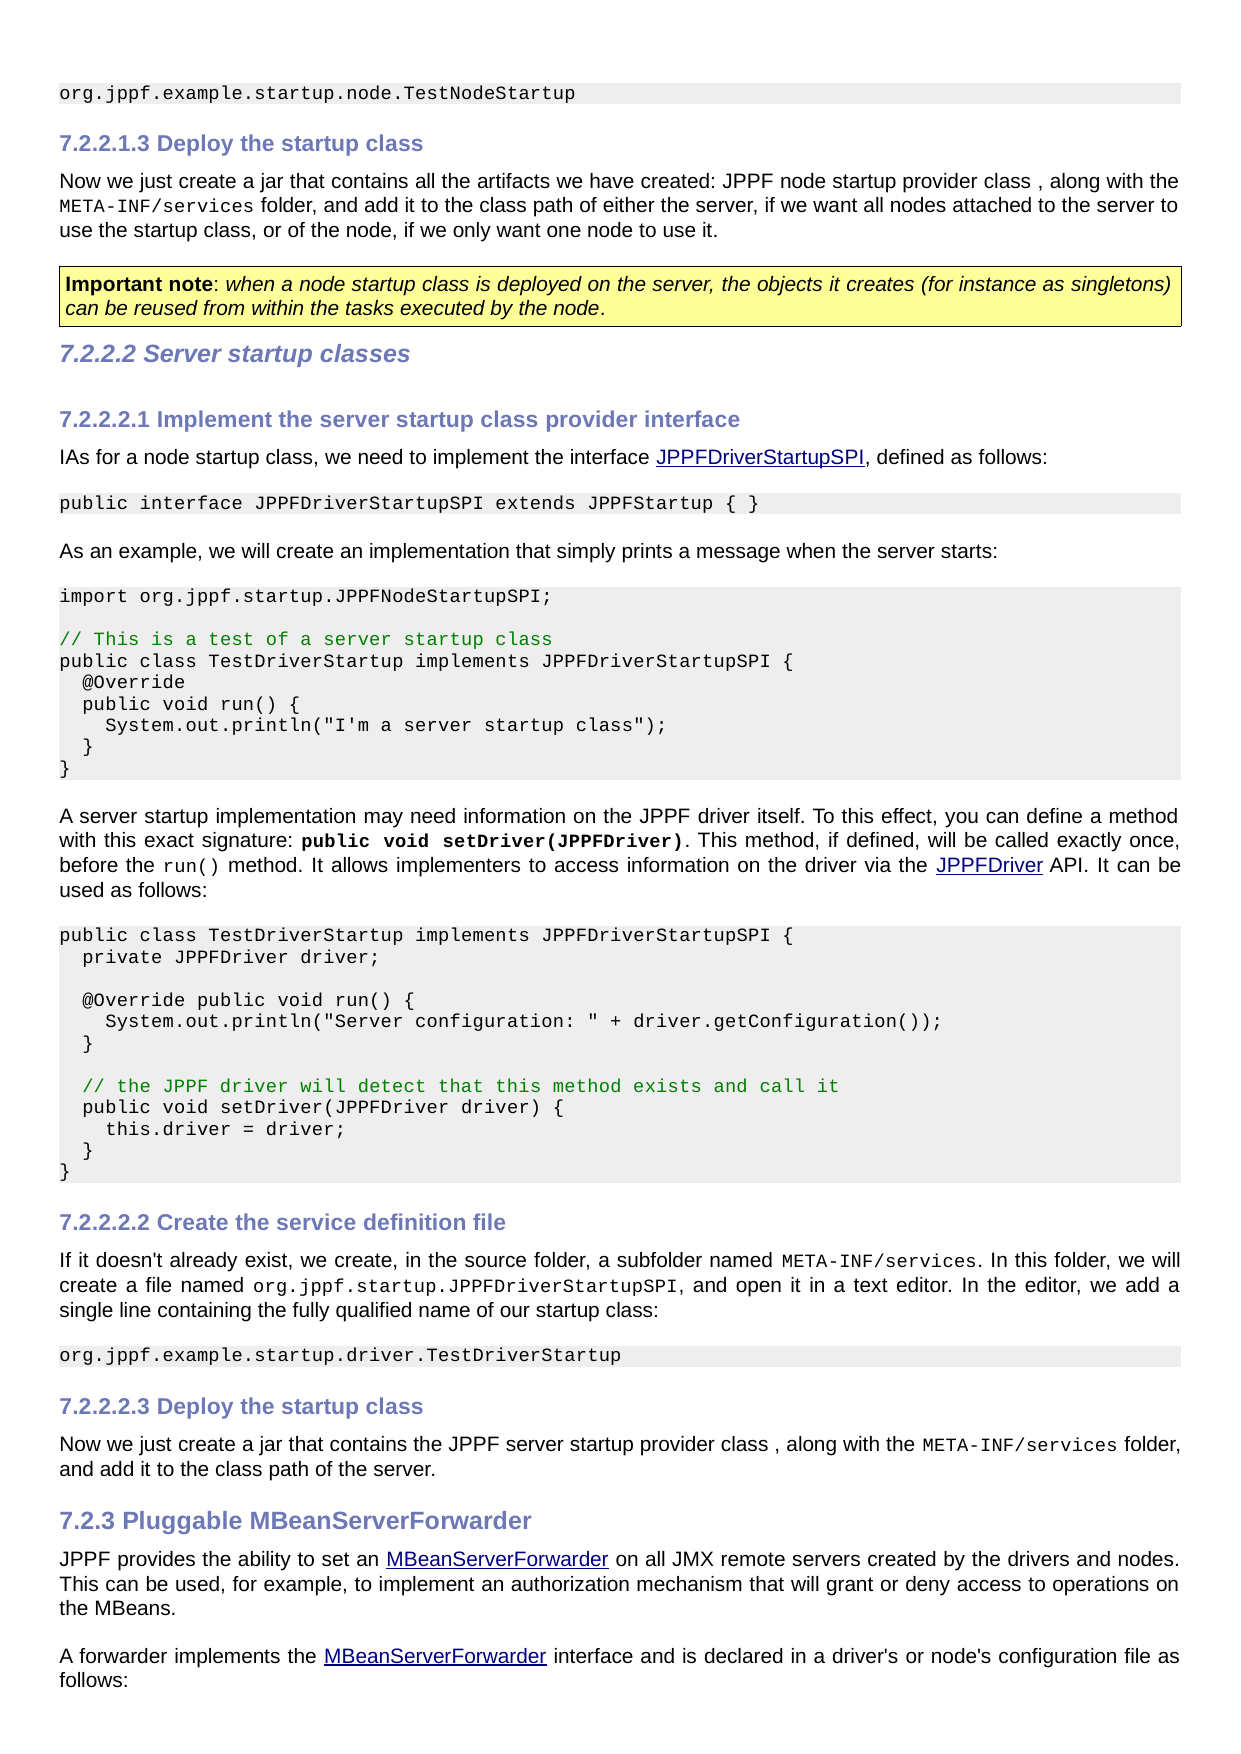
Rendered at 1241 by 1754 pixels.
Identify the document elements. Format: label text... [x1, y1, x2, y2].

text } [59, 758, 1181, 780]
text private JPPFDriver driver; [59, 947, 1181, 969]
text Now we just create a jar that contains the JPPF server startup provider class , along with the META-INF/services folder, and add it to the class path of the server. [59, 1432, 1181, 1481]
text JPPF provides the ability to set an MBeanServerForwarder on all JMX remote servers created by the drivers and nodes. This can be used, for example, to implement an authorization mechanism that will grant or deny access to operations on the MBeans. [59, 1547, 1181, 1619]
text import org.jppf.startup.JPPFNodeStartupSPI; [59, 587, 1181, 608]
text public void setDriver(JPPFDriver driver) { [59, 1097, 1181, 1119]
text } [59, 1162, 1181, 1183]
text A forwarder implements the MBeanServerForwarder interface and is declared in a driver's or node's configuration file as follows: [59, 1644, 1181, 1692]
text this.driver = driver; [59, 1119, 1181, 1140]
text } [59, 1033, 1181, 1054]
text org.jppf.example.startup.node.TestNodeStartup [59, 83, 1181, 104]
text public class TestDriverStartup implements JPPFDriverStartupSPI { [59, 651, 1181, 672]
text // the JPPF driver will detect that this method exists and call it [59, 1076, 1181, 1097]
subtitle Deploy the startup class [59, 1392, 1181, 1419]
text } [59, 737, 1181, 758]
text Now we just create a jar that contains all the artifacts we have created: JPPF node startup provider class , along with the META-INF/services folder, and add it to the class path of either the server, if we want all nodes attached to the server to use the startup class, or of the node, if we only want one node to use it. [59, 169, 1181, 242]
text public class TestDriverStartup implements JPPFDriverStartupSPI { [59, 926, 1181, 947]
text public interface JPPFDriverStartupSPI extends JPPFStartup { } [59, 493, 1181, 514]
text @Override public void run() { [59, 990, 1181, 1012]
text Important note: when a node startup class is deployed on the server, the objects it creates (for instance as singletons) can be reused from within the tasks executed by the node. [60, 267, 1181, 326]
text // This is a test of a server startup class [59, 629, 1181, 651]
text org.jppf.example.startup.driver.TestDriverStartup [59, 1346, 1181, 1367]
text @Override [59, 672, 1181, 694]
text If it doesn't already exist, we create, in the source folder, a subfolder named META-INF/services. In this folder, we will create a file named org.jppf.startup.JPPFDriverStartupSPI, and open it in a text editor. In the editor, we add a single line containing the fully qualified name of our startup class: [59, 1248, 1181, 1322]
subtitle Implement the server startup class provider interface [59, 405, 1181, 432]
text System.out.println("I'm a server startup class"); [59, 715, 1181, 737]
text As an example, we will create an implementation that simply prints a message when the server starts: [59, 538, 1181, 563]
subtitle Pluggable MBeanServerForwarder [59, 1506, 1181, 1535]
subtitle Deploy the startup class [59, 129, 1181, 157]
subtitle Create the service definition file [59, 1208, 1181, 1235]
subtitle Server startup classes [59, 339, 1181, 368]
text A server startup implementation may need information on the JPPF driver itself. To this effect, you can define a method with this exact signature: public void setDriver(JPPFDriver). This method, if defined, will be called exactly once, before the run() method. It allows implementers to access information on the driver via the JPPFDriver API. It can be used as follows: [59, 804, 1181, 902]
text System.out.println("Server configuration: " + driver.getConfiguration()); [59, 1012, 1181, 1033]
text IAs for a node startup class, we need to implement the interface JPPFDriverStartupSPI, defined as follows: [59, 445, 1181, 469]
text } [59, 1140, 1181, 1162]
text public void run() { [59, 694, 1181, 715]
